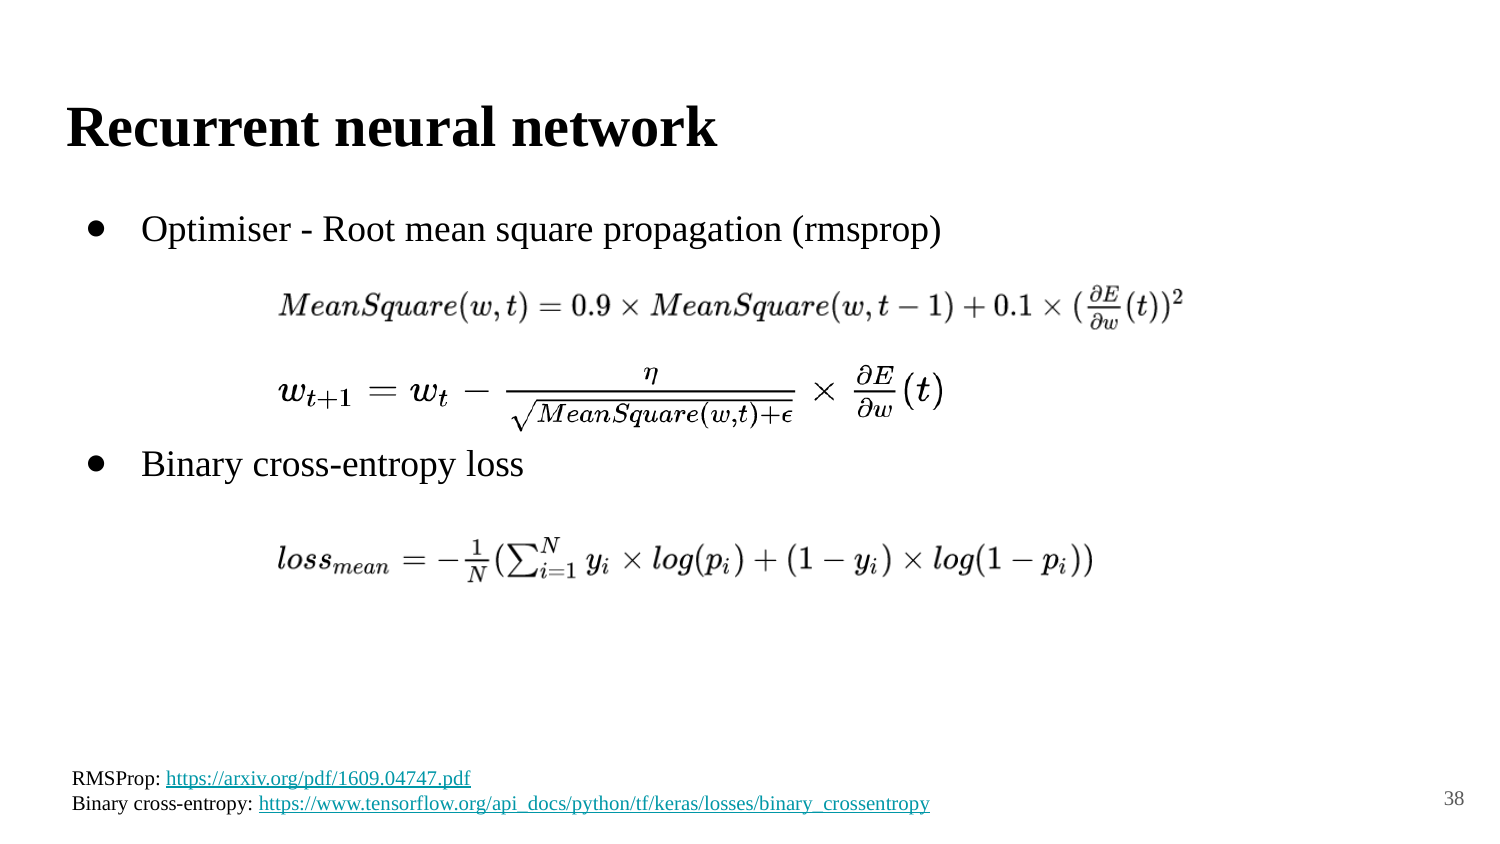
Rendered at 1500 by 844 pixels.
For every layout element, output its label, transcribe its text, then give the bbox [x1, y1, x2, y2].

title Recurrent neural network [51, 72, 1449, 167]
slide_number [1389, 764, 1480, 830]
picture [277, 282, 1187, 333]
picture [277, 534, 1095, 586]
picture [277, 361, 946, 435]
list Optimiser - Root mean square propagation (rmsprop) Binary cross-entropy loss [51, 189, 1449, 750]
text_box RMSProp: https://arxiv.org/pdf/1609.04747.pdf Binary cross-entropy: https://www.tensorflow.org/api_docs/python/tf/keras/losses/binary_crossentropy [56, 749, 1259, 823]
